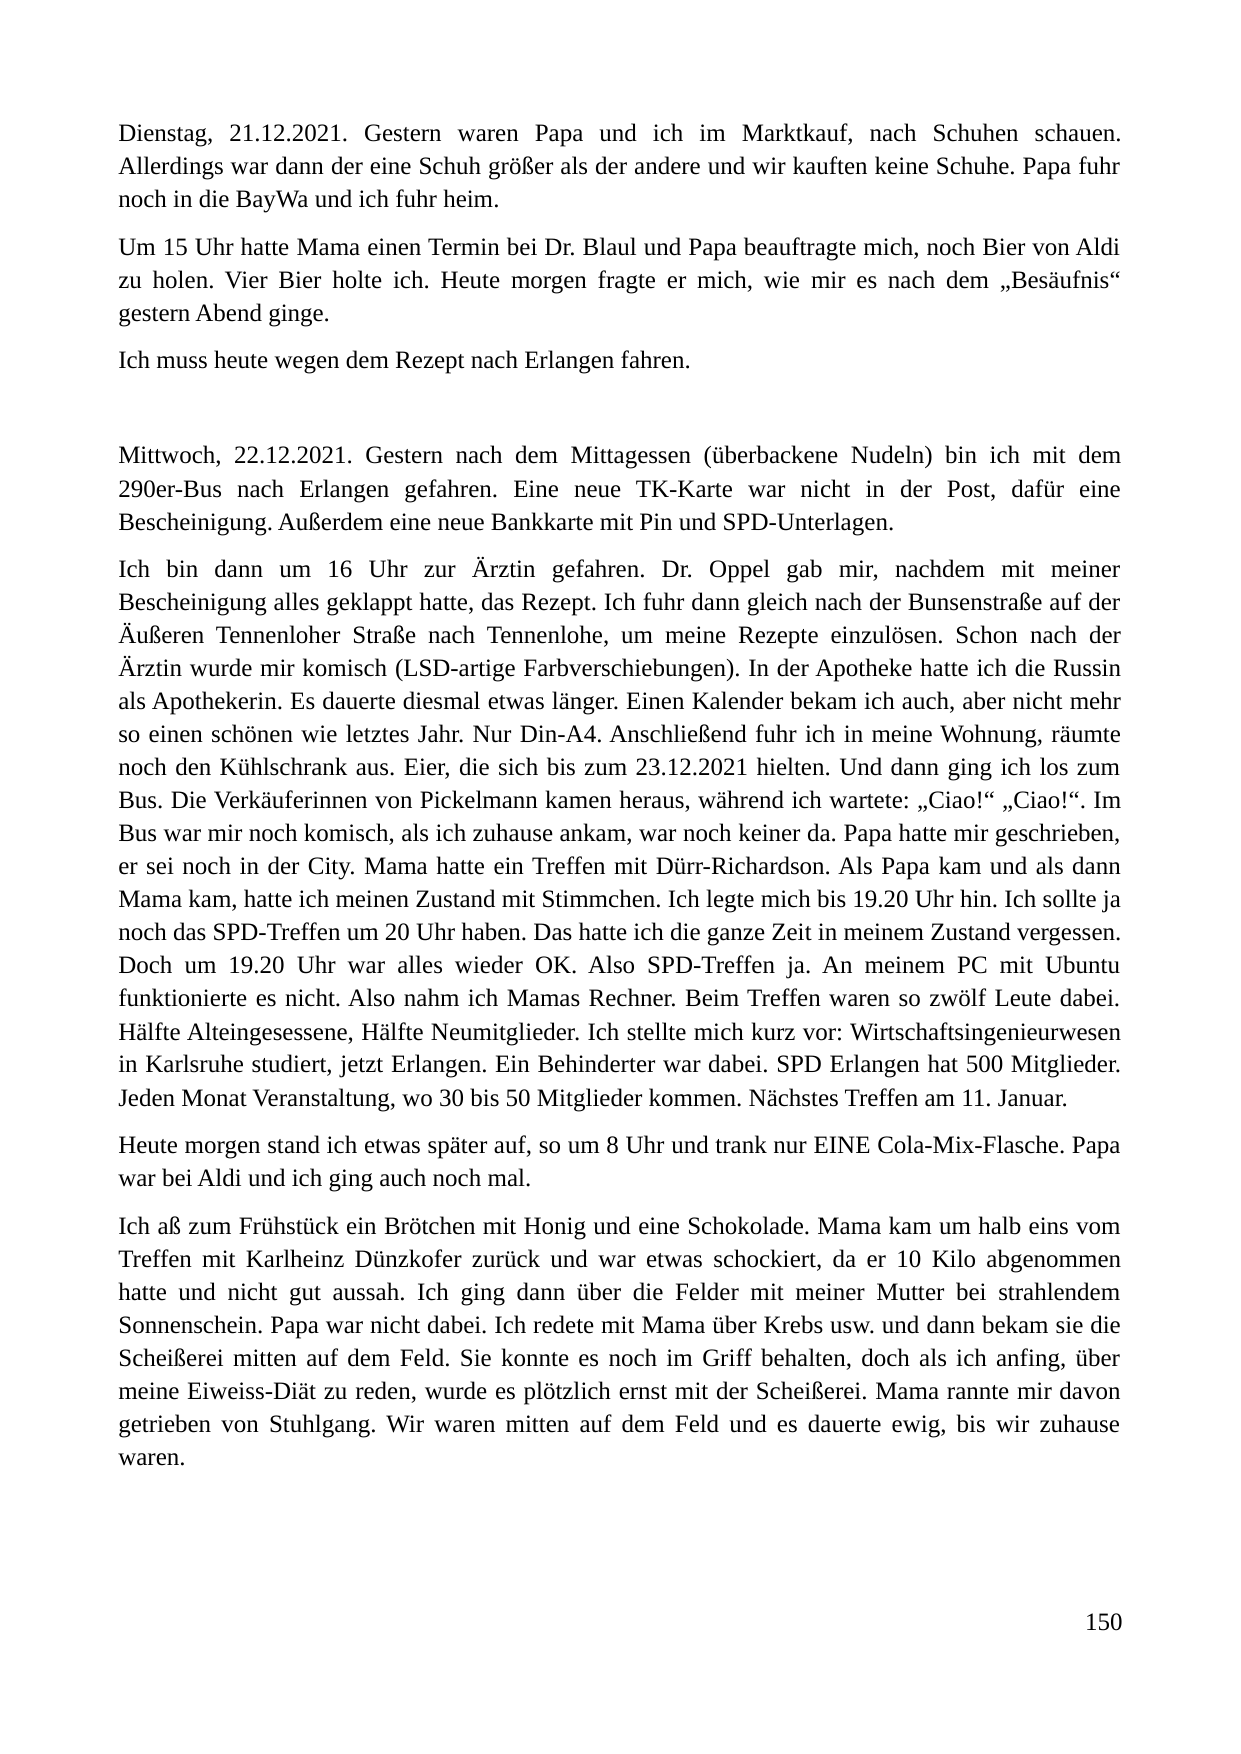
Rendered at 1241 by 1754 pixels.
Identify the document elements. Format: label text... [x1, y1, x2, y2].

text Heute morgen stand ich etwas später auf, so um 8 Uhr und trank nur EINE Cola-Mix-Flasche. Papa war bei Aldi und ich ging auch noch mal. [118, 1130, 1122, 1192]
text Dienstag, 21.12.2021. Gestern waren Papa und ich im Marktkauf, nach Schuhen schauen. Allerdings war dann der eine Schuh größer als der andere und wir kauften keine Schuhe. Papa fuhr noch in die BayWa und ich fuhr heim. [118, 118, 1122, 213]
text Ich aß zum Frühstück ein Brötchen mit Honig und eine Schokolade. Mama kam um halb eins vom Treffen mit Karlheinz Dünzkofer zurück und war etwas schockiert, da er 10 Kilo abgenommen hatte und nicht gut aussah. Ich ging dann über die Felder mit meiner Mutter bei strahlendem Sonnenschein. Papa war nicht dabei. Ich redete mit Mama über Krebs usw. und dann bekam sie die Scheißerei mitten auf dem Feld. Sie konnte es noch im Griff behalten, doch als ich anfing, über meine Eiweiss-Diät zu reden, wurde es plötzlich ernst mit der Scheißerei. Mama rannte mir davon getrieben von Stuhlgang. Wir waren mitten auf dem Feld und es dauerte ewig, bis wir zuhause waren. [118, 1211, 1122, 1471]
text Ich muss heute wegen dem Rezept nach Erlangen fahren. [118, 345, 1122, 374]
text Mittwoch, 22.12.2021. Gestern nach dem Mittagessen (überbackene Nudeln) bin ich mit dem 290er-Bus nach Erlangen gefahren. Eine neue TK-Karte war nicht in der Post, dafür eine Bescheinigung. Außerdem eine neue Bankkarte mit Pin und SPD-Unterlagen. [118, 441, 1122, 535]
text Um 15 Uhr hatte Mama einen Termin bei Dr. Blaul und Papa beauftragte mich, noch Bier von Aldi zu holen. Vier Bier holte ich. Heute morgen fragte er mich, wie mir es nach dem „Besäufnis“ gestern Abend ginge. [118, 232, 1122, 327]
text Ich bin dann um 16 Uhr zur Ärztin gefahren. Dr. Oppel gab mir, nachdem mit meiner Bescheinigung alles geklappt hatte, das Rezept. Ich fuhr dann gleich nach der Bunsenstraße auf der Äußeren Tennenloher Straße nach Tennenlohe, um meine Rezepte einzulösen. Schon nach der Ärztin wurde mir komisch (LSD-artige Farbverschiebungen). In der Apotheke hatte ich die Russin als Apothekerin. Es dauerte diesmal etwas länger. Einen Kalender bekam ich auch, aber nicht mehr so einen schönen wie letztes Jahr. Nur Din-A4. Anschließend fuhr ich in meine Wohnung, räumte noch den Kühlschrank aus. Eier, die sich bis zum 23.12.2021 hielten. Und dann ging ich los zum Bus. Die Verkäuferinnen von Pickelmann kamen heraus, während ich wartete: „Ciao!“ „Ciao!“. Im Bus war mir noch komisch, als ich zuhause ankam, war noch keiner da. Papa hatte mir geschrieben, er sei noch in der City. Mama hatte ein Treffen mit Dürr-Richardson. Als Papa kam und als dann Mama kam, hatte ich meinen Zustand mit Stimmchen. Ich legte mich bis 19.20 Uhr hin. Ich sollte ja noch das SPD-Treffen um 20 Uhr haben. Das hatte ich die ganze Zeit in meinem Zustand vergessen. Doch um 19.20 Uhr war alles wieder OK. Also SPD-Treffen ja. An meinem PC mit Ubuntu funktionierte es nicht. Also nahm ich Mamas Rechner. Beim Treffen waren so zwölf Leute dabei. Hälfte Alteingesessene, Hälfte Neumitglieder. Ich stellte mich kurz vor: Wirtschaftsingenieurwesen in Karlsruhe studiert, jetzt Erlangen. Ein Behinderter war dabei. SPD Erlangen hat 500 Mitglieder. Jeden Monat Veranstaltung, wo 30 bis 50 Mitglieder kommen. Nächstes Treffen am 11. Januar. [118, 554, 1122, 1111]
